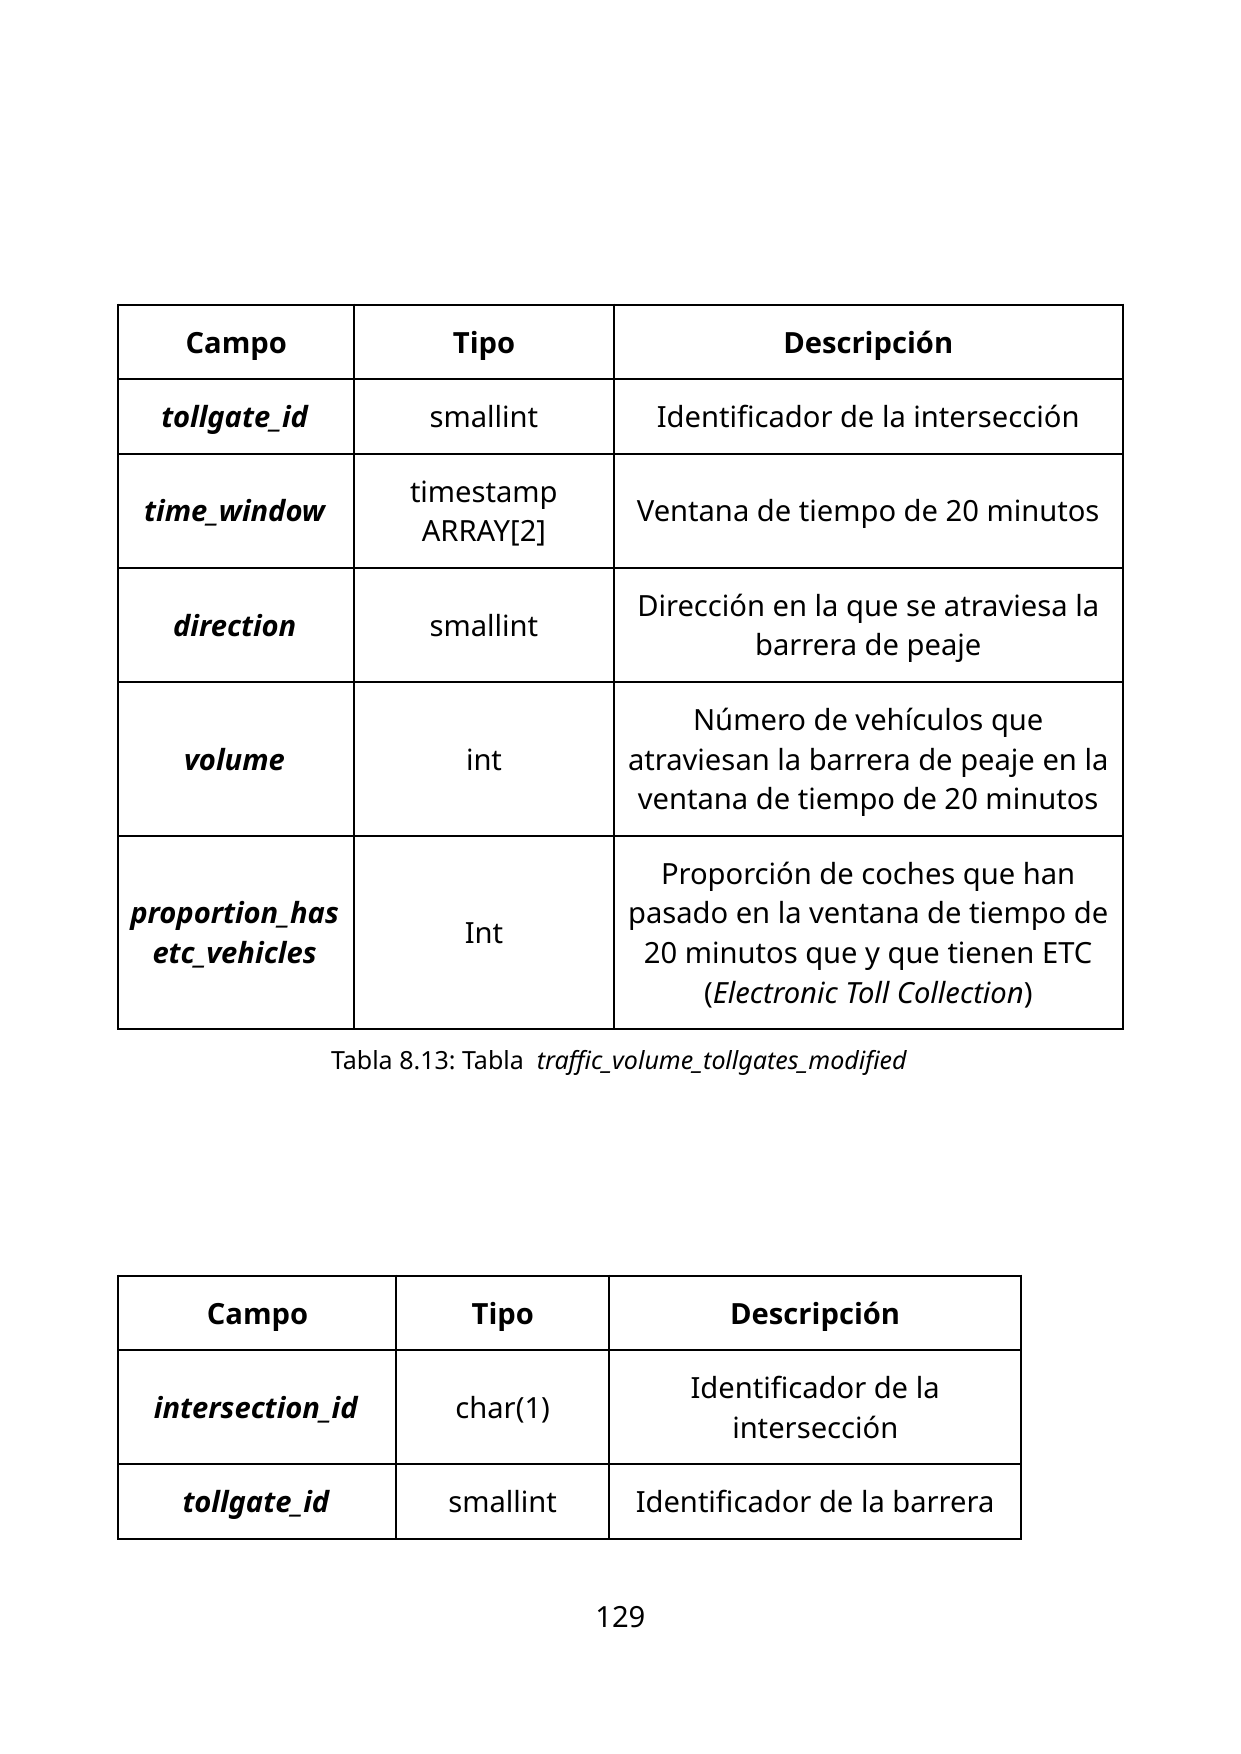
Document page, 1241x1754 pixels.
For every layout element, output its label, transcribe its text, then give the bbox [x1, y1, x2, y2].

table_cell Int [355, 837, 613, 1028]
table_cell char(1) [397, 1351, 608, 1463]
table_header Campo [119, 306, 353, 378]
table_cell tollgate_id [119, 1465, 395, 1538]
table_cell intersection_id [119, 1351, 395, 1463]
table_cell int [355, 683, 613, 834]
table_cell Número de vehículos que atraviesan la barrera de peaje en la ventana de tiempo de 20 minutos [615, 683, 1122, 834]
table_cell proportion_hasetc_vehicles [119, 837, 353, 1028]
table_header Tipo [397, 1277, 608, 1349]
table_cell Ventana de tiempo de 20 minutos [615, 455, 1122, 567]
table_cell tollgate_id [119, 380, 353, 452]
table_cell Identificador de la intersección [615, 380, 1122, 452]
table_header Descripción [610, 1277, 1020, 1349]
table_cell Identificador de la barrera [610, 1465, 1020, 1538]
table_cell Dirección en la que se atraviesa la barrera de peaje [615, 569, 1122, 681]
table_cell smallint [355, 380, 613, 452]
table_cell smallint [355, 569, 613, 681]
table_header Tipo [355, 306, 613, 378]
table_cell direction [119, 569, 353, 681]
table_cell Identificador de la intersección [610, 1351, 1020, 1463]
table_header Campo [119, 1277, 395, 1349]
text Tabla 8.13: Tabla traffic_volume_tollgates_modified [118, 1043, 1122, 1077]
table_cell timestamp ARRAY[2] [355, 455, 613, 567]
table_cell time_window [119, 455, 353, 567]
table_header Descripción [615, 306, 1122, 378]
table_cell smallint [397, 1465, 608, 1538]
table_cell volume [119, 683, 353, 834]
table_cell Proporción de coches que han pasado en la ventana de tiempo de 20 minutos que y que tienen ETC (Electronic Toll Collection) [615, 837, 1122, 1028]
